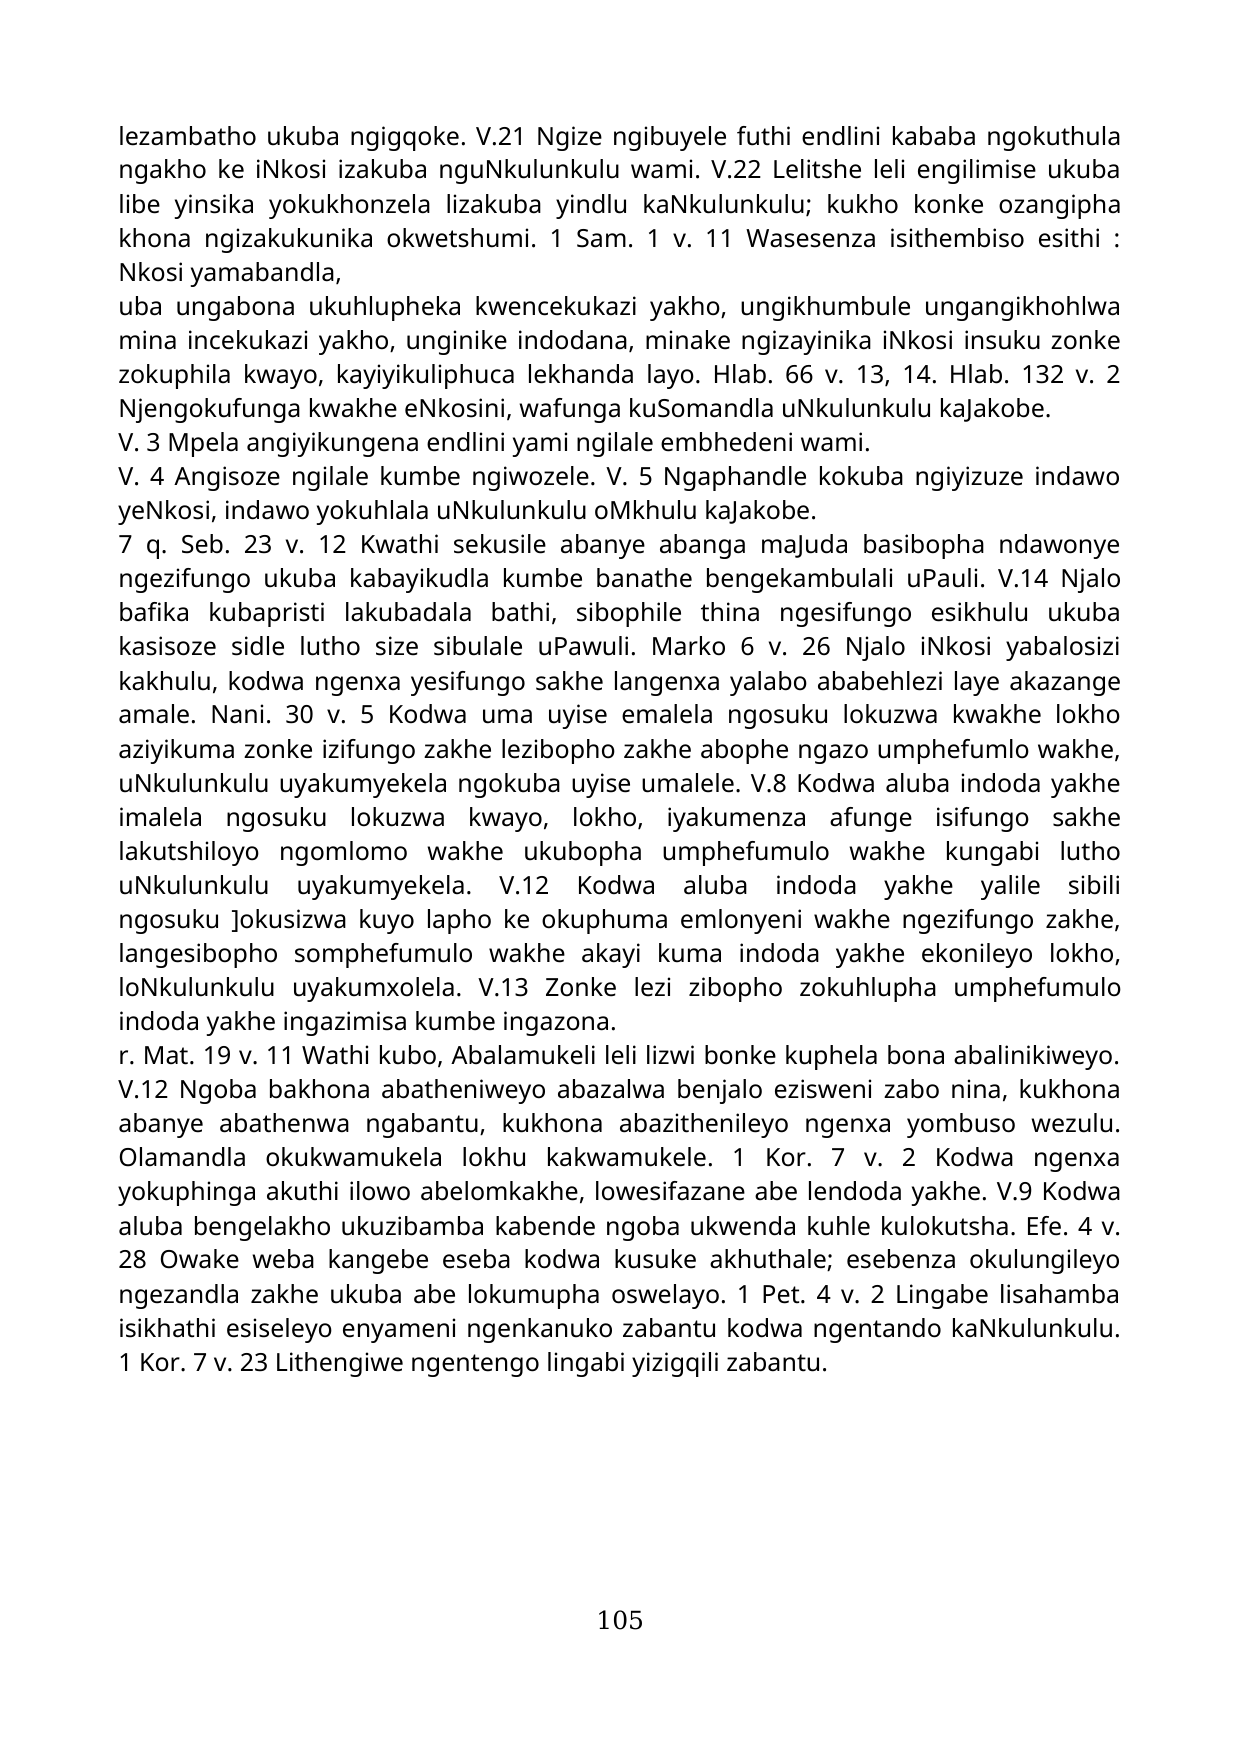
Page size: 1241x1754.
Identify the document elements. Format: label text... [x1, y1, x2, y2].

text r. Mat. 19 v. 11 Wathi kubo, Abalamukeli leli lizwi bonke kuphela bona abalinikiweyo. V.12 Ngoba bakhona abatheniweyo abazalwa benjalo ezisweni zabo nina, kukhona abanye abathenwa ngabantu, kukhona abazithenileyo ngenxa yombuso wezulu. Olamandla okukwamukela lokhu kakwamukele. 1 Kor. 7 v. 2 Kodwa ngenxa yokuphinga akuthi ilowo abelomkakhe, lowesifazane abe lendoda yakhe. V.9 Kodwa aluba bengelakho ukuzibamba kabende ngoba ukwenda kuhle kulokutsha. Efe. 4 v. 28 Owake weba kangebe eseba kodwa kusuke akhuthale; esebenza okulungileyo ngezandla zakhe ukuba abe lokumupha oswelayo. 1 Pet. 4 v. 2 Lingabe lisahamba isikhathi esiseleyo enyameni ngenkanuko zabantu kodwa ngentando kaNkulunkulu. 1 Kor. 7 v. 23 Lithengiwe ngentengo lingabi yizigqili zabantu. [118, 1038, 1122, 1378]
text V. 4 Angisoze ngilale kumbe ngiwozele. V. 5 Ngaphandle kokuba ngiyizuze indawo yeNkosi, indawo yokuhlala uNkulunkulu oMkhulu kaJakobe. [118, 459, 1122, 527]
text V. 3 Mpela angiyikungena endlini yami ngilale embhedeni wami. [118, 425, 1122, 459]
text 7 q. Seb. 23 v. 12 Kwathi sekusile abanye abanga maJuda basibopha ndawonye ngezifungo ukuba kabayikudla kumbe banathe bengekambulali uPauli. V.14 Njalo bafika kubapristi lakubadala bathi, sibophile thina ngesifungo esikhulu ukuba kasisoze sidle lutho size sibulale uPawuli. Marko 6 v. 26 Njalo iNkosi yabalosizi kakhulu, kodwa ngenxa yesifungo sakhe langenxa yalabo ababehlezi laye akazange amale. Nani. 30 v. 5 Kodwa uma uyise emalela ngosuku lokuzwa kwakhe lokho aziyikuma zonke izifungo zakhe lezibopho zakhe abophe ngazo umphefumlo wakhe, uNkulunkulu uyakumyekela ngokuba uyise umalele. V.8 Kodwa aluba indoda yakhe imalela ngosuku lokuzwa kwayo, lokho, iyakumenza afunge isifungo sakhe lakutshiloyo ngomlomo wakhe ukubopha umphefumulo wakhe kungabi lutho uNkulunkulu uyakumyekela. V.12 Kodwa aluba indoda yakhe yalile sibili ngosuku ]okusizwa kuyo lapho ke okuphuma emlonyeni wakhe ngezifungo zakhe, langesibopho somphefumulo wakhe akayi kuma indoda yakhe ekonileyo lokho, loNkulunkulu uyakumxolela. V.13 Zonke lezi zibopho zokuhlupha umphefumulo indoda yakhe ingazimisa kumbe ingazona. [118, 527, 1122, 1038]
text uba ungabona ukuhlupheka kwencekukazi yakho, ungikhumbule ungangikhohlwa mina incekukazi yakho, unginike indodana, minake ngizayinika iNkosi insuku zonke zokuphila kwayo, kayiyikuliphuca lekhanda layo. Hlab. 66 v. 13, 14. Hlab. 132 v. 2 Njengokufunga kwakhe eNkosini, wafunga kuSomandla uNkulunkulu kaJakobe. [118, 288, 1122, 425]
text lezambatho ukuba ngigqoke. V.21 Ngize ngibuyele futhi endlini kababa ngokuthula ngakho ke iNkosi izakuba nguNkulunkulu wami. V.22 Lelitshe leli engilimise ukuba libe yinsika yokukhonzela lizakuba yindlu kaNkulunkulu; kukho konke ozangipha khona ngizakukunika okwetshumi. 1 Sam. 1 v. 11 Wasesenza isithembiso esithi : Nkosi yamabandla, [118, 118, 1122, 288]
